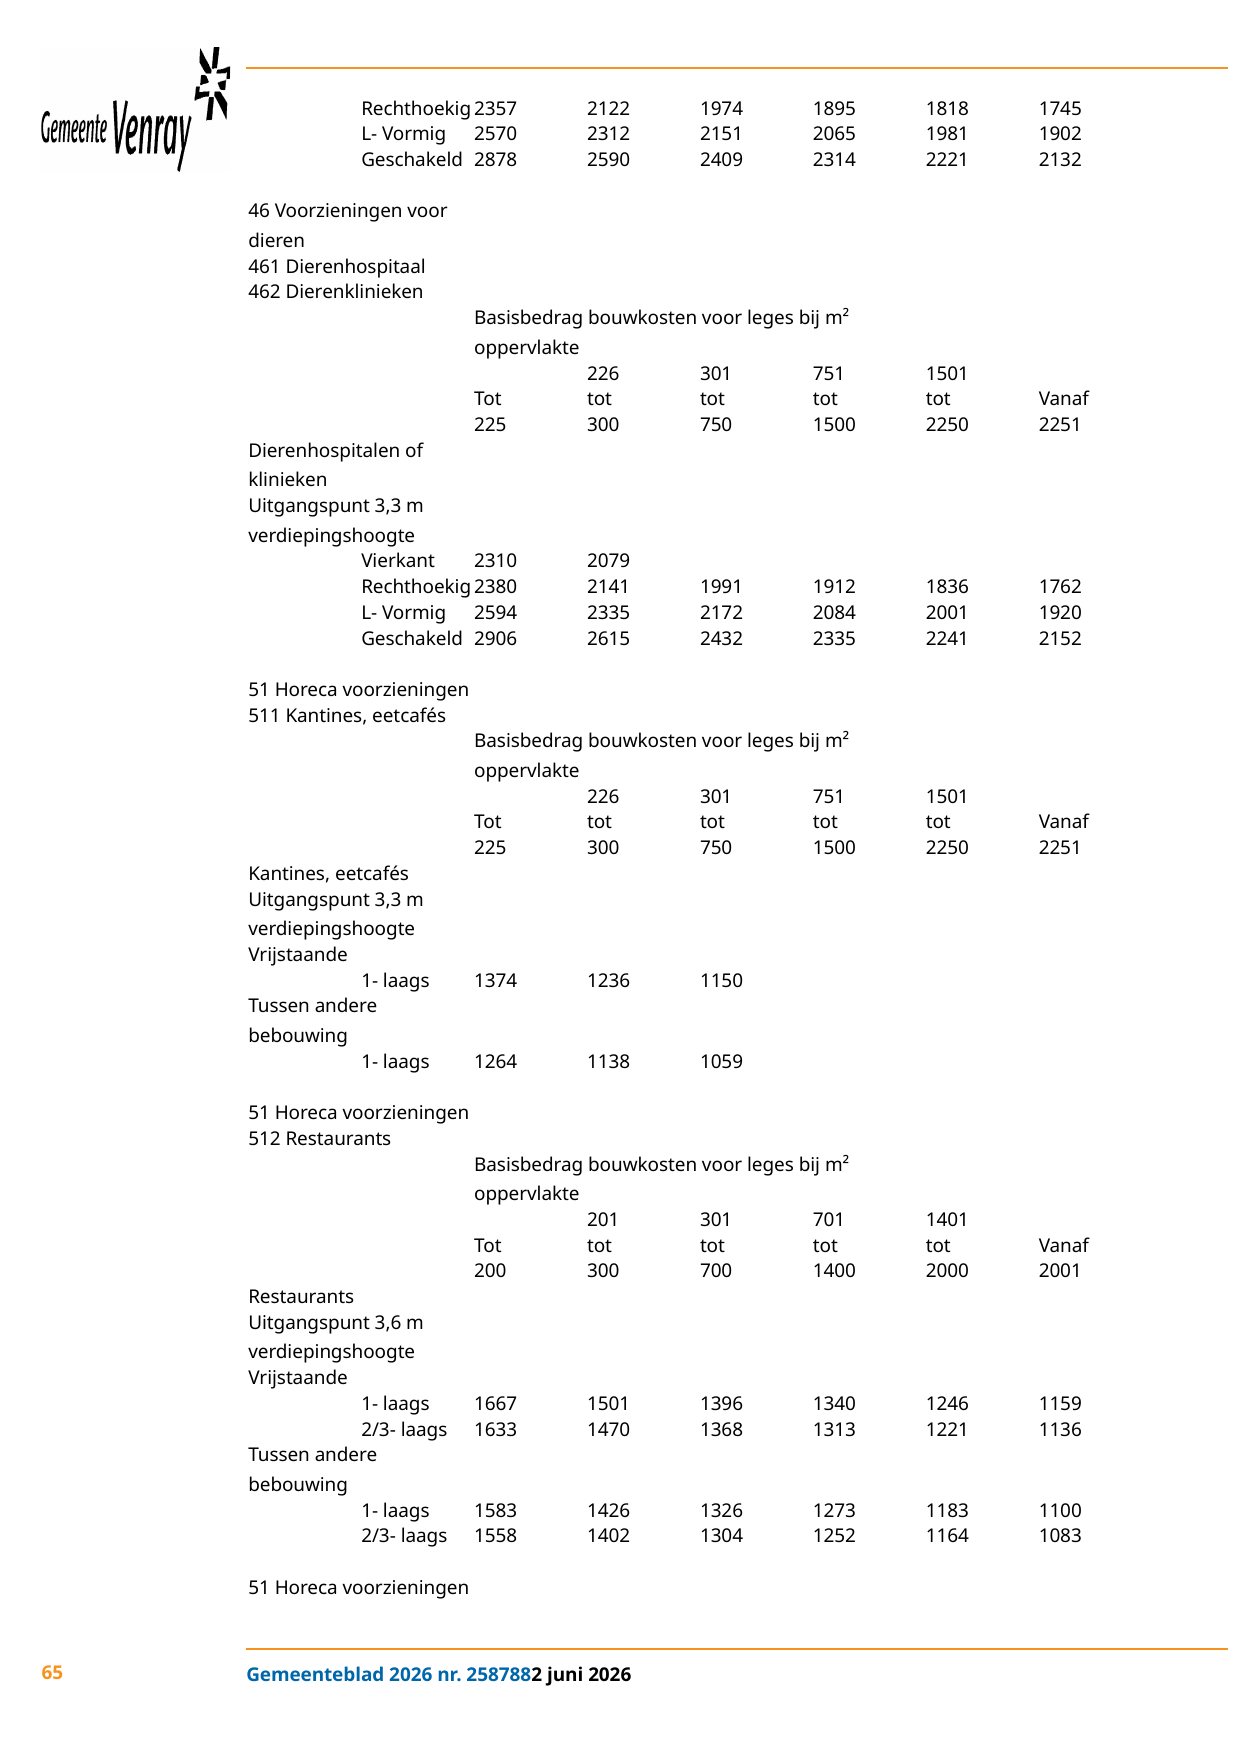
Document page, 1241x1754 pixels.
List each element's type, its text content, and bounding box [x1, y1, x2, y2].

table_cell Vanaf [1039, 809, 1152, 834]
table_cell Tot [474, 809, 587, 834]
table_cell [813, 1442, 926, 1497]
table_cell [1039, 1284, 1152, 1309]
table_cell [474, 1549, 587, 1574]
table_cell Tussen andere bebouwing [248, 1442, 474, 1497]
table_cell Tussen andere bebouwing [248, 993, 474, 1048]
table_cell [474, 492, 587, 548]
table_cell [248, 146, 361, 172]
table_cell [813, 1100, 926, 1125]
table_cell [248, 651, 361, 676]
table_cell [1039, 1100, 1152, 1125]
table_cell 226 [587, 783, 700, 809]
table_cell [474, 172, 587, 198]
table_cell [361, 1074, 474, 1099]
table_cell 1159 [1039, 1390, 1152, 1416]
table_cell 1313 [813, 1416, 926, 1442]
table_cell [587, 1125, 700, 1151]
table_cell 2250 [926, 835, 1038, 860]
table_cell tot [926, 1232, 1038, 1258]
table_cell 2001 [926, 599, 1038, 625]
table_cell Vanaf [1039, 386, 1152, 411]
table_cell [813, 1365, 926, 1390]
table_cell 1981 [926, 121, 1038, 146]
table_cell 2151 [700, 121, 813, 146]
table_cell 301 [700, 783, 813, 809]
table_cell [926, 172, 1038, 198]
table_cell [926, 1125, 1038, 1151]
table_cell [474, 702, 587, 728]
table_cell Dierenhospitalen of klinieken [248, 437, 474, 492]
table_cell [813, 1549, 926, 1574]
table_cell [248, 1232, 361, 1258]
table_cell [926, 1048, 1038, 1074]
table_cell 512 Restaurants [248, 1125, 474, 1151]
table_cell 1501 [926, 783, 1038, 809]
table_cell 301 [700, 1206, 813, 1232]
table_cell [361, 1284, 474, 1309]
table_cell [926, 548, 1038, 573]
table_cell 1273 [813, 1497, 926, 1523]
table_cell 225 [474, 835, 587, 860]
table_cell [700, 1574, 813, 1600]
table_cell [474, 1074, 587, 1099]
table_cell [813, 1125, 926, 1151]
table_cell [587, 860, 700, 886]
table_cell [926, 886, 1038, 941]
table_cell 2570 [474, 121, 587, 146]
table_cell 1- laags [361, 1390, 474, 1416]
table_cell 1083 [1039, 1523, 1152, 1548]
table_cell Tot [474, 1232, 587, 1258]
table_cell [587, 702, 700, 728]
table_cell 1221 [926, 1416, 1038, 1442]
table_cell [248, 1206, 361, 1232]
table_cell [361, 411, 474, 437]
table_cell 1745 [1039, 95, 1152, 121]
table_cell [926, 1151, 1038, 1206]
table_cell [361, 1365, 474, 1390]
table_cell [587, 1309, 700, 1364]
table_cell tot [700, 809, 813, 834]
table_cell [700, 993, 813, 1048]
table_cell [248, 1074, 361, 1099]
table_cell [474, 993, 587, 1048]
table_cell 1667 [474, 1390, 587, 1416]
table_cell 2079 [587, 548, 700, 573]
table_cell 1- laags [361, 1497, 474, 1523]
table_cell [248, 1048, 361, 1074]
table_cell [1039, 728, 1152, 783]
table_cell 2594 [474, 599, 587, 625]
table_cell [813, 172, 926, 198]
table_cell [361, 172, 474, 198]
table_cell [813, 676, 926, 702]
table_cell Uitgangspunt 3,3 m verdiepingshoogte [248, 886, 474, 941]
table_cell Tot [474, 386, 587, 411]
table_cell 1974 [700, 95, 813, 121]
table_cell [813, 993, 926, 1048]
table_cell [700, 548, 813, 573]
table_cell [361, 651, 474, 676]
table_cell [1039, 676, 1152, 702]
table_cell 1183 [926, 1497, 1038, 1523]
table_cell 2132 [1039, 146, 1152, 172]
table_cell 2357 [474, 95, 587, 121]
table_cell [700, 702, 813, 728]
table_cell [700, 1309, 813, 1364]
table_cell 701 [813, 1206, 926, 1232]
table_cell [587, 1574, 700, 1600]
table_cell 2310 [474, 548, 587, 573]
table_cell Restaurants [248, 1284, 361, 1309]
table_cell [1039, 1442, 1152, 1497]
table_cell [248, 95, 361, 121]
table_cell 2241 [926, 625, 1038, 651]
table_cell 1264 [474, 1048, 587, 1074]
table_cell [926, 728, 1038, 783]
table_cell [361, 1232, 474, 1258]
table_cell [248, 1258, 361, 1283]
table_cell [926, 651, 1038, 676]
table_cell [474, 1125, 587, 1151]
table_cell [248, 172, 361, 198]
table_cell 1304 [700, 1523, 813, 1548]
table_cell 1374 [474, 967, 587, 993]
table_cell [926, 941, 1038, 967]
table_cell 700 [700, 1258, 813, 1283]
table_cell Uitgangspunt 3,6 m verdiepingshoogte [248, 1309, 474, 1364]
table_cell 751 [813, 360, 926, 386]
table_cell [248, 1497, 361, 1523]
table_cell 51 Horeca voorzieningen [248, 1100, 474, 1125]
table_cell [248, 1390, 361, 1416]
table_cell [474, 783, 587, 809]
table_cell [248, 1549, 361, 1574]
table_cell [1039, 492, 1152, 548]
table_cell [587, 651, 700, 676]
table_cell [361, 1151, 474, 1206]
table_cell [361, 941, 474, 967]
table_cell [1039, 279, 1152, 304]
table_cell 300 [587, 835, 700, 860]
table_cell Uitgangspunt 3,3 m verdiepingshoogte [248, 492, 474, 548]
table_cell 1558 [474, 1523, 587, 1548]
table_cell Geschakeld [361, 625, 474, 651]
table_cell [361, 835, 474, 860]
table_cell [587, 172, 700, 198]
table_cell [1039, 548, 1152, 573]
table_cell [813, 967, 926, 993]
table_cell tot [813, 809, 926, 834]
table_cell Basisbedrag bouwkosten voor leges bij m² oppervlakte [474, 305, 926, 360]
table_cell 1400 [813, 1258, 926, 1283]
table_cell [474, 651, 587, 676]
table_cell Kantines, eetcafés [248, 860, 474, 886]
table_cell [1039, 967, 1152, 993]
table_cell [700, 198, 813, 253]
table_cell [248, 835, 361, 860]
picture [41, 47, 231, 172]
table_cell [474, 198, 587, 253]
table_cell 2314 [813, 146, 926, 172]
table_cell [700, 1442, 813, 1497]
table_cell [813, 253, 926, 279]
table_cell [361, 360, 474, 386]
table_cell L- Vormig [361, 599, 474, 625]
table_cell [587, 941, 700, 967]
table_cell [248, 360, 361, 386]
table_cell [813, 1574, 926, 1600]
table_cell [587, 492, 700, 548]
table_cell [700, 1549, 813, 1574]
table_cell 2878 [474, 146, 587, 172]
table_cell [474, 360, 587, 386]
table_cell [1039, 1048, 1152, 1074]
table_cell [1039, 360, 1152, 386]
table_cell [248, 783, 361, 809]
table_cell [248, 573, 361, 599]
table_cell [587, 1549, 700, 1574]
table_cell [1039, 198, 1152, 253]
table_cell 2122 [587, 95, 700, 121]
table_cell 2152 [1039, 625, 1152, 651]
table_cell 1633 [474, 1416, 587, 1442]
table_cell [813, 1309, 926, 1364]
table_cell 2906 [474, 625, 587, 651]
table_cell [248, 121, 361, 146]
table_cell L- Vormig [361, 121, 474, 146]
table_cell 51 Horeca voorzieningen [248, 676, 474, 702]
table_cell [700, 676, 813, 702]
table_cell [587, 1074, 700, 1099]
table_cell [248, 305, 361, 360]
table_cell [926, 993, 1038, 1048]
table_cell 1236 [587, 967, 700, 993]
table_cell [700, 1365, 813, 1390]
table_cell [474, 437, 587, 492]
table_cell [587, 198, 700, 253]
table_cell [1039, 172, 1152, 198]
table_cell [587, 993, 700, 1048]
table_cell [248, 1416, 361, 1442]
table_cell 2251 [1039, 835, 1152, 860]
table_cell Basisbedrag bouwkosten voor leges bij m² oppervlakte [474, 728, 926, 783]
table_cell [926, 1574, 1038, 1600]
table_cell 1401 [926, 1206, 1038, 1232]
table_cell [587, 1365, 700, 1390]
table_cell 1470 [587, 1416, 700, 1442]
table_cell [248, 1523, 361, 1548]
table_cell 2409 [700, 146, 813, 172]
table_cell [1039, 1125, 1152, 1151]
table_cell 226 [587, 360, 700, 386]
table_cell [474, 1284, 587, 1309]
table_cell 51 Horeca voorzieningen [248, 1574, 474, 1600]
table_cell 2335 [587, 599, 700, 625]
table_cell 1252 [813, 1523, 926, 1548]
table_cell [1039, 1206, 1152, 1232]
table_cell Geschakeld [361, 146, 474, 172]
table_cell [361, 386, 474, 411]
table_cell [926, 1284, 1038, 1309]
table_cell Rechthoekig [361, 95, 474, 121]
table_cell [587, 886, 700, 941]
table_cell [1039, 993, 1152, 1048]
table_cell 511 Kantines, eetcafés [248, 702, 474, 728]
table_cell 1059 [700, 1048, 813, 1074]
table_cell 1836 [926, 573, 1038, 599]
table_cell [474, 1365, 587, 1390]
table_cell [474, 941, 587, 967]
table_cell [587, 437, 700, 492]
table_cell 301 [700, 360, 813, 386]
table_cell [248, 809, 361, 834]
table_cell 2141 [587, 573, 700, 599]
table_cell 225 [474, 411, 587, 437]
table_cell [248, 386, 361, 411]
table_cell 1818 [926, 95, 1038, 121]
table_cell 1501 [587, 1390, 700, 1416]
table_cell [926, 1309, 1038, 1364]
table_cell 2335 [813, 625, 926, 651]
table_cell [926, 198, 1038, 253]
table_cell [813, 941, 926, 967]
table_cell [1039, 1574, 1152, 1600]
table_cell [813, 1284, 926, 1309]
table_cell 750 [700, 835, 813, 860]
table_cell 1150 [700, 967, 813, 993]
table_cell [700, 1100, 813, 1125]
table_cell [926, 1442, 1038, 1497]
table_cell tot [926, 386, 1038, 411]
table_cell [474, 1100, 587, 1125]
table_cell [587, 1442, 700, 1497]
table_cell 1500 [813, 835, 926, 860]
table_cell [926, 676, 1038, 702]
table_cell [926, 702, 1038, 728]
table_cell [474, 253, 587, 279]
table_cell 1991 [700, 573, 813, 599]
table_cell [361, 809, 474, 834]
table_cell [926, 1549, 1038, 1574]
table_cell [1039, 1365, 1152, 1390]
table_cell 1902 [1039, 121, 1152, 146]
table_cell [1039, 305, 1152, 360]
table_cell [474, 279, 587, 304]
table_cell [813, 437, 926, 492]
table_cell 1920 [1039, 599, 1152, 625]
table_cell [248, 967, 361, 993]
table_cell [1039, 1549, 1152, 1574]
table_cell 1- laags [361, 1048, 474, 1074]
table_cell [361, 1549, 474, 1574]
table_cell 1- laags [361, 967, 474, 993]
table_cell 1895 [813, 95, 926, 121]
table_cell 1138 [587, 1048, 700, 1074]
table_cell [587, 676, 700, 702]
table_cell Vanaf [1039, 1232, 1152, 1258]
table_cell 200 [474, 1258, 587, 1283]
table_cell tot [813, 386, 926, 411]
table_cell 1912 [813, 573, 926, 599]
table_cell [813, 1048, 926, 1074]
table_cell [248, 548, 361, 573]
table_cell [248, 411, 361, 437]
table_cell 2590 [587, 146, 700, 172]
table_cell [926, 253, 1038, 279]
table_cell 300 [587, 411, 700, 437]
table_cell [926, 279, 1038, 304]
table_cell [926, 1074, 1038, 1099]
table_cell [474, 1309, 587, 1364]
table_cell 2380 [474, 573, 587, 599]
table_cell 2615 [587, 625, 700, 651]
table_cell [474, 676, 587, 702]
table_cell [926, 967, 1038, 993]
table_cell 2/3- laags [361, 1523, 474, 1548]
table_cell 1583 [474, 1497, 587, 1523]
table_cell [1039, 651, 1152, 676]
table_cell [248, 625, 361, 651]
table_cell [474, 1442, 587, 1497]
table_cell [248, 1151, 361, 1206]
table_cell 1246 [926, 1390, 1038, 1416]
table_cell [700, 941, 813, 967]
table_cell 1164 [926, 1523, 1038, 1548]
table_cell [813, 702, 926, 728]
table_cell [361, 305, 474, 360]
table_cell 750 [700, 411, 813, 437]
table_cell 1100 [1039, 1497, 1152, 1523]
table_cell [1039, 1151, 1152, 1206]
table_cell [700, 860, 813, 886]
table_cell 2/3- laags [361, 1416, 474, 1442]
table_cell [926, 1365, 1038, 1390]
table_cell [700, 279, 813, 304]
table_cell 201 [587, 1206, 700, 1232]
table_cell 2312 [587, 121, 700, 146]
table_cell [361, 728, 474, 783]
table_cell 1326 [700, 1497, 813, 1523]
table_cell [361, 1258, 474, 1283]
table_cell 1136 [1039, 1416, 1152, 1442]
table_cell [587, 1100, 700, 1125]
table_cell 1426 [587, 1497, 700, 1523]
table_cell tot [587, 386, 700, 411]
table_cell [474, 1206, 587, 1232]
table_cell Vrijstaande [248, 1365, 361, 1390]
table_cell [813, 651, 926, 676]
table_cell Vrijstaande [248, 941, 361, 967]
table_cell [587, 1284, 700, 1309]
table_cell 461 Dierenhospitaal [248, 253, 474, 279]
table_cell [700, 172, 813, 198]
table_cell tot [587, 809, 700, 834]
table_cell 2000 [926, 1258, 1038, 1283]
table_cell [700, 492, 813, 548]
table_cell 1396 [700, 1390, 813, 1416]
table_cell [587, 253, 700, 279]
table_cell [700, 437, 813, 492]
table_cell [813, 860, 926, 886]
table_cell [700, 253, 813, 279]
table_cell 2250 [926, 411, 1038, 437]
table_cell tot [700, 386, 813, 411]
table_cell 2065 [813, 121, 926, 146]
table_cell [813, 279, 926, 304]
table_cell [813, 548, 926, 573]
table_cell [1039, 253, 1152, 279]
table_cell [1039, 886, 1152, 941]
table_cell [587, 279, 700, 304]
table_cell 462 Dierenklinieken [248, 279, 474, 304]
table_cell [1039, 1309, 1152, 1364]
table_cell [926, 860, 1038, 886]
table_cell [1039, 1074, 1152, 1099]
table_cell [813, 492, 926, 548]
table_cell 2084 [813, 599, 926, 625]
table_cell [474, 860, 587, 886]
table_cell [926, 492, 1038, 548]
table_cell 2251 [1039, 411, 1152, 437]
table_cell Basisbedrag bouwkosten voor leges bij m² oppervlakte [474, 1151, 926, 1206]
table_cell Rechthoekig [361, 573, 474, 599]
table_cell [1039, 941, 1152, 967]
table_cell [1039, 860, 1152, 886]
table_cell 300 [587, 1258, 700, 1283]
table_cell [361, 783, 474, 809]
table_cell 751 [813, 783, 926, 809]
table_cell [926, 305, 1038, 360]
table_cell [700, 1284, 813, 1309]
table_cell [1039, 783, 1152, 809]
table_cell [1039, 702, 1152, 728]
table_cell 46 Voorzieningen voor dieren [248, 198, 474, 253]
table_cell [700, 1125, 813, 1151]
table_cell [813, 198, 926, 253]
table_cell [474, 886, 587, 941]
table_cell 2221 [926, 146, 1038, 172]
table_cell 2172 [700, 599, 813, 625]
table_cell 1500 [813, 411, 926, 437]
table_cell tot [587, 1232, 700, 1258]
table_cell [248, 599, 361, 625]
table_cell 2001 [1039, 1258, 1152, 1283]
table_cell [700, 886, 813, 941]
table_cell 1501 [926, 360, 1038, 386]
table_cell tot [813, 1232, 926, 1258]
table_cell [474, 1574, 587, 1600]
table_cell 2432 [700, 625, 813, 651]
table_cell Vierkant [361, 548, 474, 573]
table_cell [700, 1074, 813, 1099]
table_cell 1340 [813, 1390, 926, 1416]
table_cell 1402 [587, 1523, 700, 1548]
table_cell tot [700, 1232, 813, 1258]
table_cell [700, 651, 813, 676]
table_cell [813, 1074, 926, 1099]
table_cell [926, 1100, 1038, 1125]
table_cell [361, 1206, 474, 1232]
table_cell tot [926, 809, 1038, 834]
table_cell [1039, 437, 1152, 492]
table_cell 1368 [700, 1416, 813, 1442]
table_cell [248, 728, 361, 783]
table_cell [813, 886, 926, 941]
table_cell 1762 [1039, 573, 1152, 599]
table_cell [926, 437, 1038, 492]
